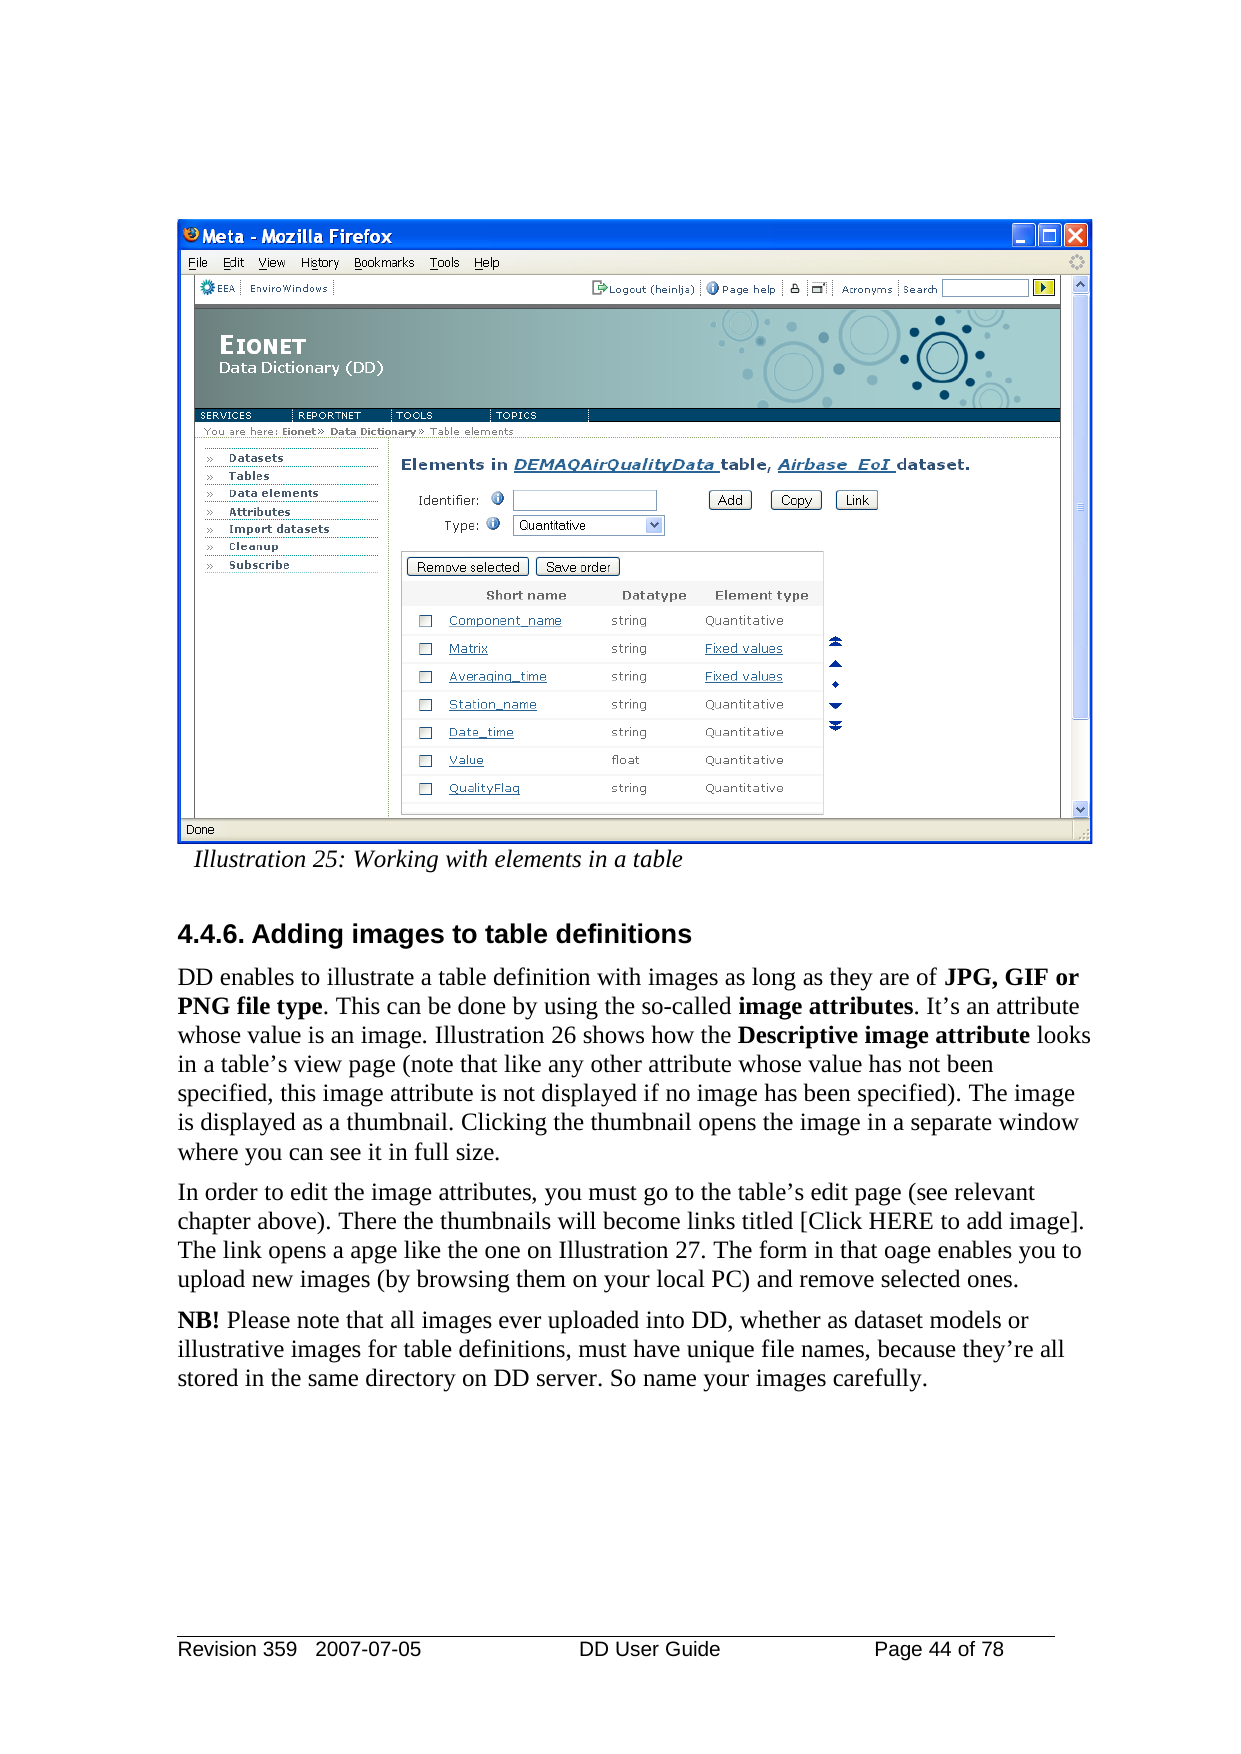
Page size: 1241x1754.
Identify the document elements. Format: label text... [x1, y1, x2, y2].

text In order to edit the image attributes, you must go to the table’s edit page (see relevant chapter above). There the thumbnails will become links titled [Click HERE to add image]. The link opens a apge like the one on Illustration 27. The form in that oage enables you to upload new images (by browsing them on your local PC) and remove selected ones. [177, 1177, 1092, 1293]
subtitle Adding images to table definitions [177, 918, 1092, 949]
text Illustration 25: Working with elements in a table [194, 844, 1076, 873]
picture [177, 219, 1093, 844]
text NB! Please note that all images ever uploaded into DD, whether as dataset models or illustrative images for table definitions, must have unique file names, because they’re all stored in the same directory on DD server. So name your images carefully. [177, 1305, 1092, 1392]
text DD enables to illustrate a table definition with images as long as they are of JPG, GIF or PNG file type. This can be done by using the so-called image attributes. It’s an attribute whose value is an image. Illustration 26 shows how the Descriptive image attribute looks in a table’s view page (note that like any other attribute whose value has not been specified, this image attribute is not displayed if no image has been specified). The image is displayed as a thumbnail. Clicking the thumbnail opens the image in a separate window where you can see it in full size. [177, 962, 1092, 1165]
